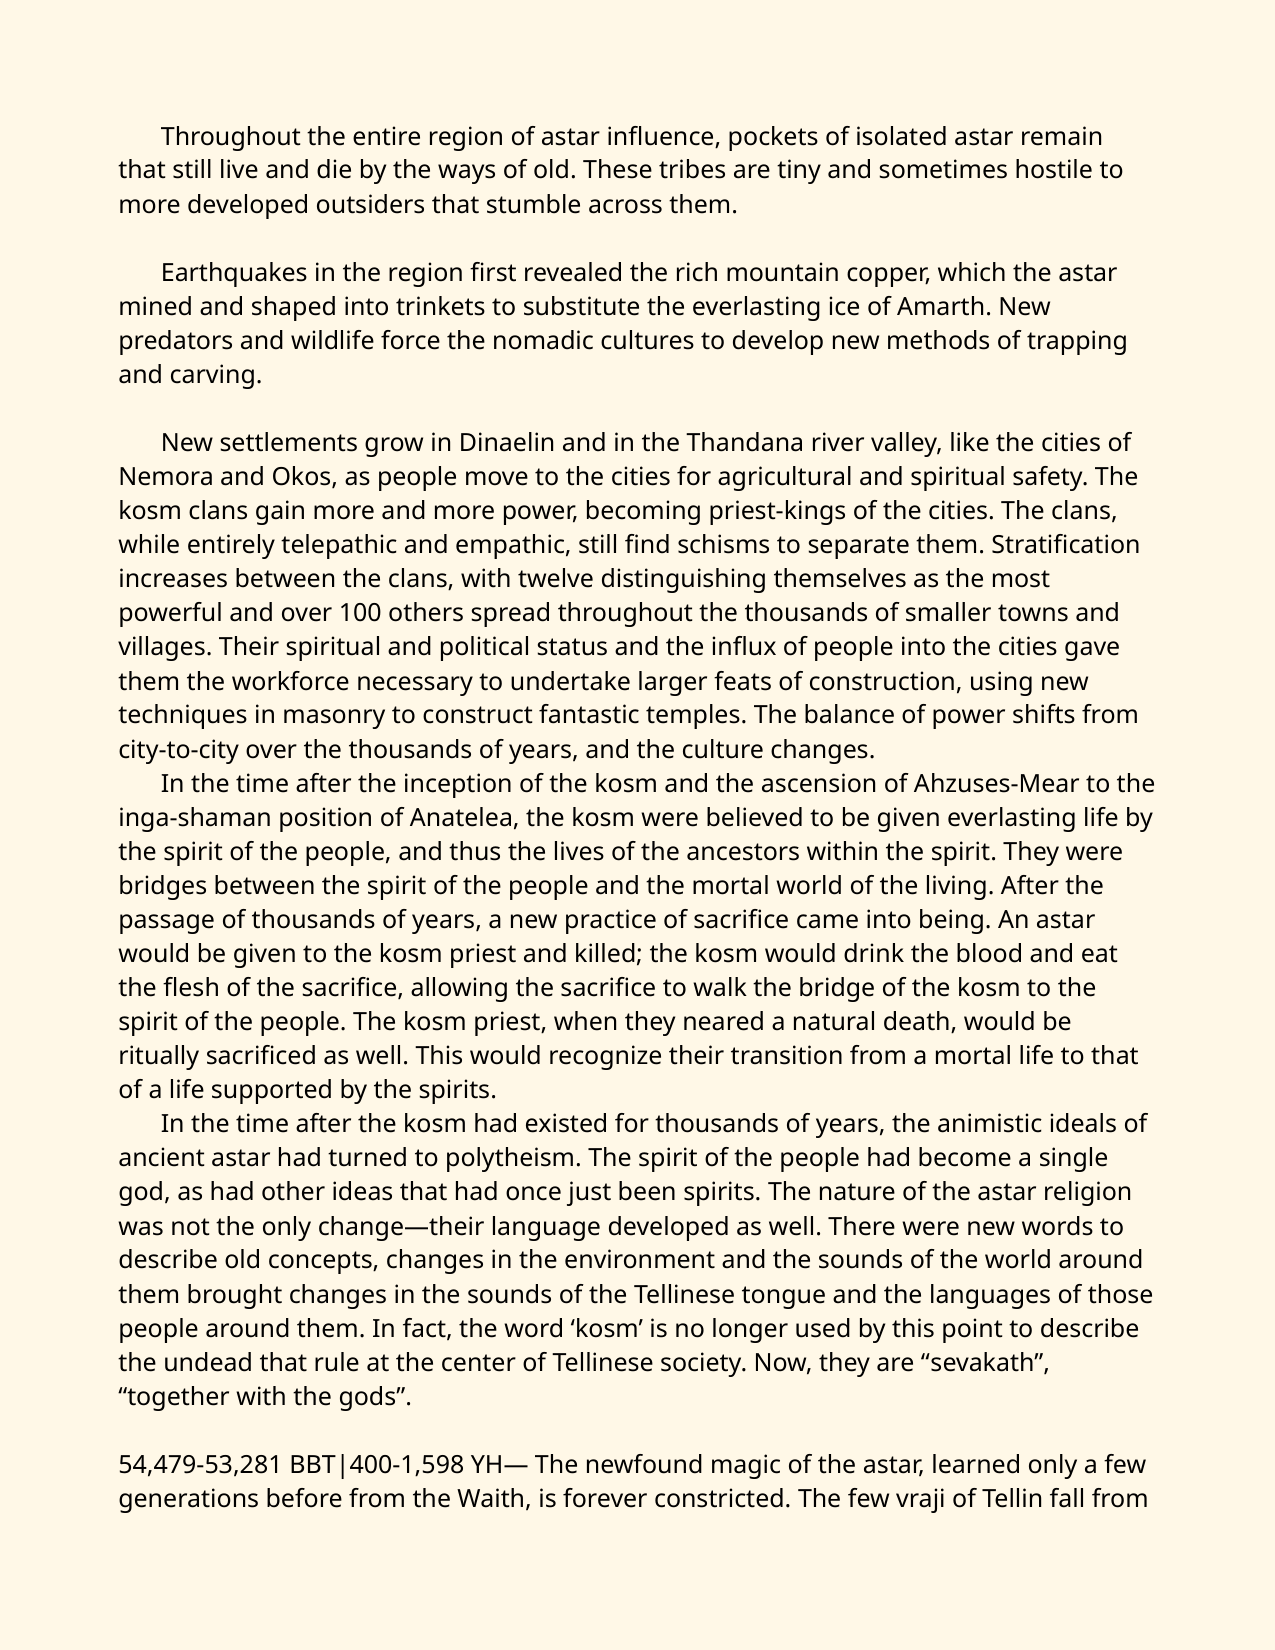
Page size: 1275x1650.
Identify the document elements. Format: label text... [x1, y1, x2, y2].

text New settlements grow in Dinaelin and in the Thandana river valley, like the cities of Nemora and Okos, as people move to the cities for agricultural and spiritual safety. The kosm clans gain more and more power, becoming priest-kings of the cities. The clans, while entirely telepathic and empathic, still find schisms to separate them. Stratification increases between the clans, with twelve distinguishing themselves as the most powerful and over 100 others spread throughout the thousands of smaller towns and villages. Their spiritual and political status and the influx of people into the cities gave them the workforce necessary to undertake larger feats of construction, using new techniques in masonry to construct fantastic temples. The balance of power shifts from city-to-city over the thousands of years, and the culture changes. [118, 425, 1157, 765]
text 54,479-53,281 BBT|400-1,598 YH— The newfound magic of the astar, learned only a few generations before from the Waith, is forever constricted. The few vraji of Tellin fall from [118, 1447, 1157, 1515]
text In the time after the kosm had existed for thousands of years, the animistic ideals of ancient astar had turned to polytheism. The spirit of the people had become a single god, as had other ideas that had once just been spirits. The nature of the astar religion was not the only change—their language developed as well. There were new words to describe old concepts, changes in the environment and the sounds of the world around them brought changes in the sounds of the Tellinese tongue and the languages of those people around them. In fact, the word ‘kosm’ is no longer used by this point to describe the undead that rule at the center of Tellinese society. Now, they are “sevakath”, “together with the gods”. [118, 1106, 1157, 1412]
text Earthquakes in the region first revealed the rich mountain copper, which the astar mined and shaped into trinkets to substitute the everlasting ice of Amarth. New predators and wildlife force the nomadic cultures to develop new methods of trapping and carving. [118, 254, 1157, 391]
text In the time after the inception of the kosm and the ascension of Ahzuses-Mear to the inga-shaman position of Anatelea, the kosm were believed to be given everlasting life by the spirit of the people, and thus the lives of the ancestors within the spirit. They were bridges between the spirit of the people and the mortal world of the living. After the passage of thousands of years, a new practice of sacrifice came into being. An astar would be given to the kosm priest and killed; the kosm would drink the blood and eat the flesh of the sacrifice, allowing the sacrifice to walk the bridge of the kosm to the spirit of the people. The kosm priest, when they neared a natural death, would be ritually sacrificed as well. This would recognize their transition from a mortal life to that of a life supported by the spirits. [118, 765, 1157, 1106]
text Throughout the entire region of astar influence, pockets of isolated astar remain that still live and die by the ways of old. These tribes are tiny and sometimes hostile to more developed outsiders that stumble across them. [118, 118, 1157, 220]
